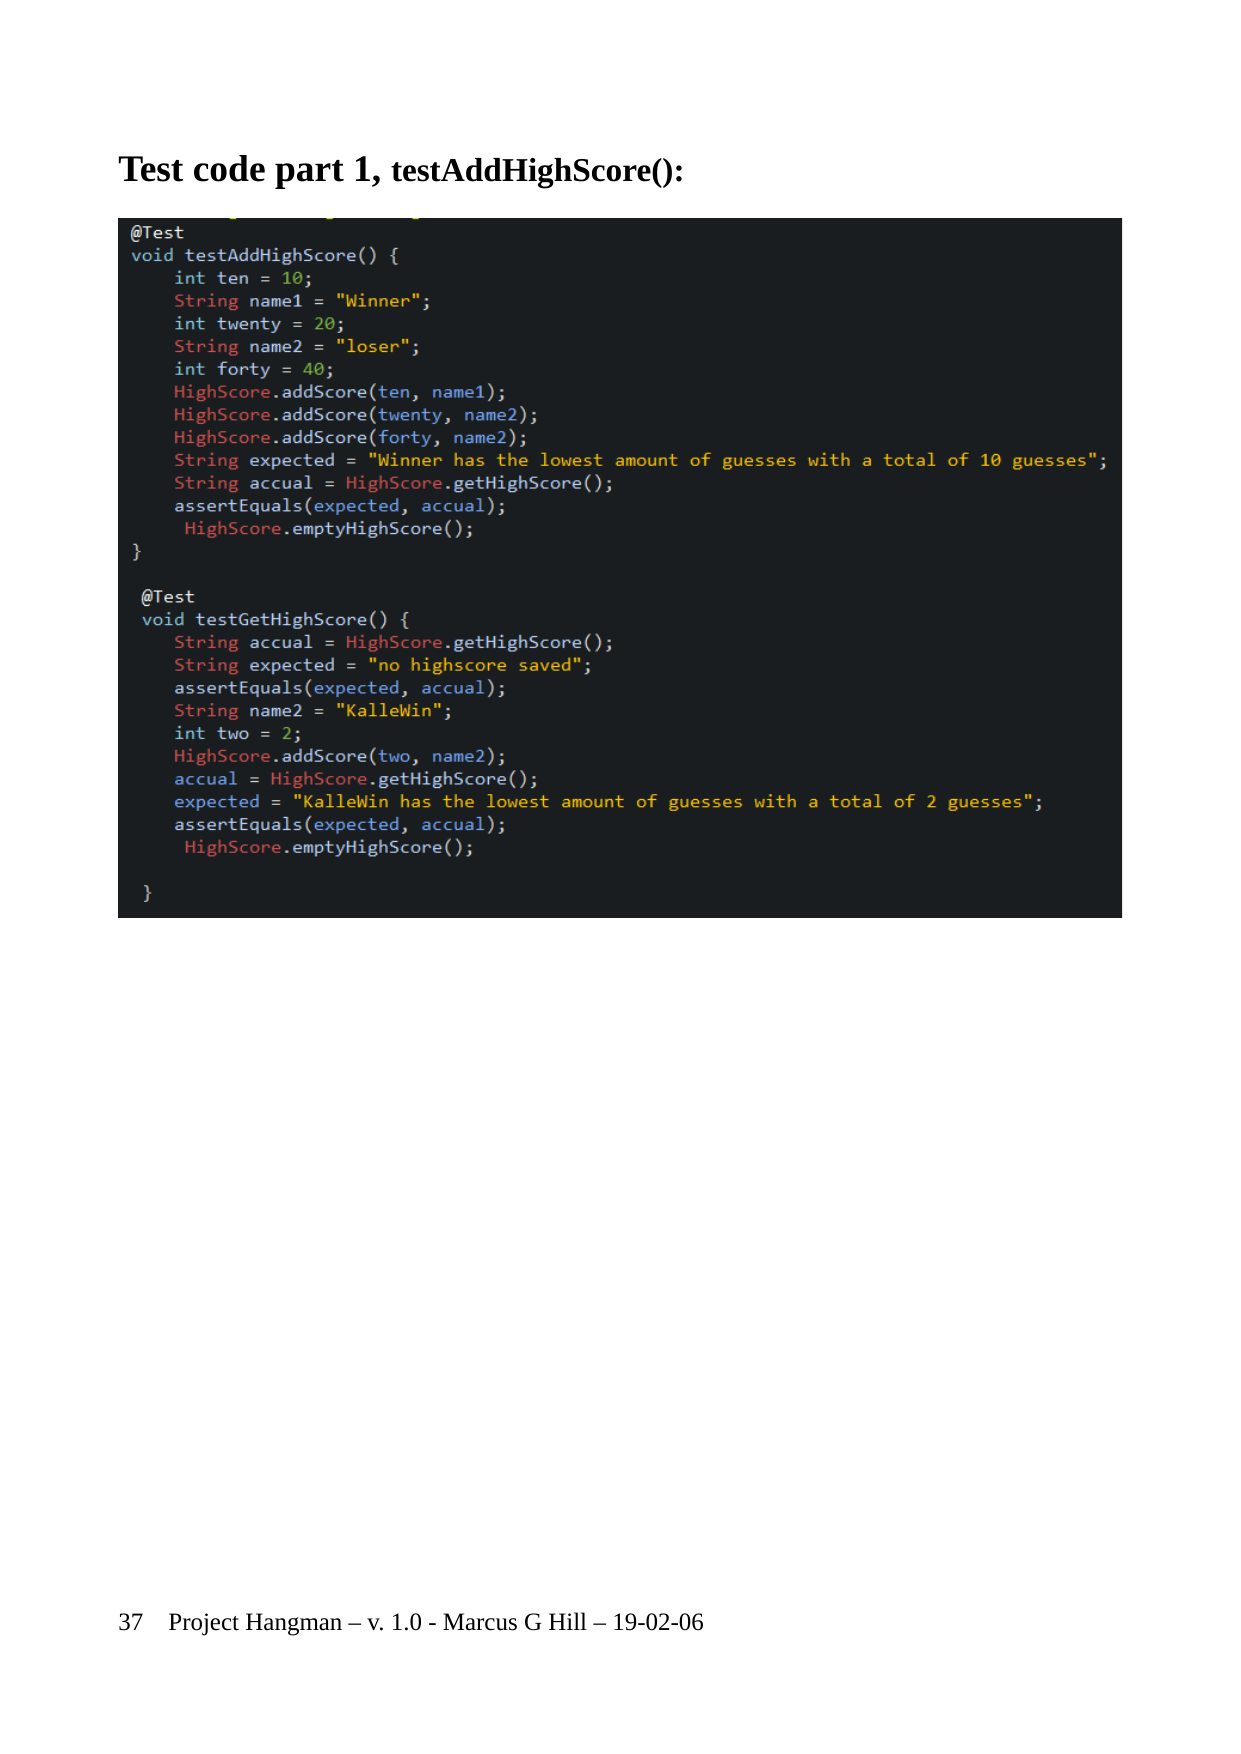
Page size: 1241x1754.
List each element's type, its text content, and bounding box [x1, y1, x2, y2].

text Test code part 1, testAddHighScore(): [118, 147, 1122, 190]
